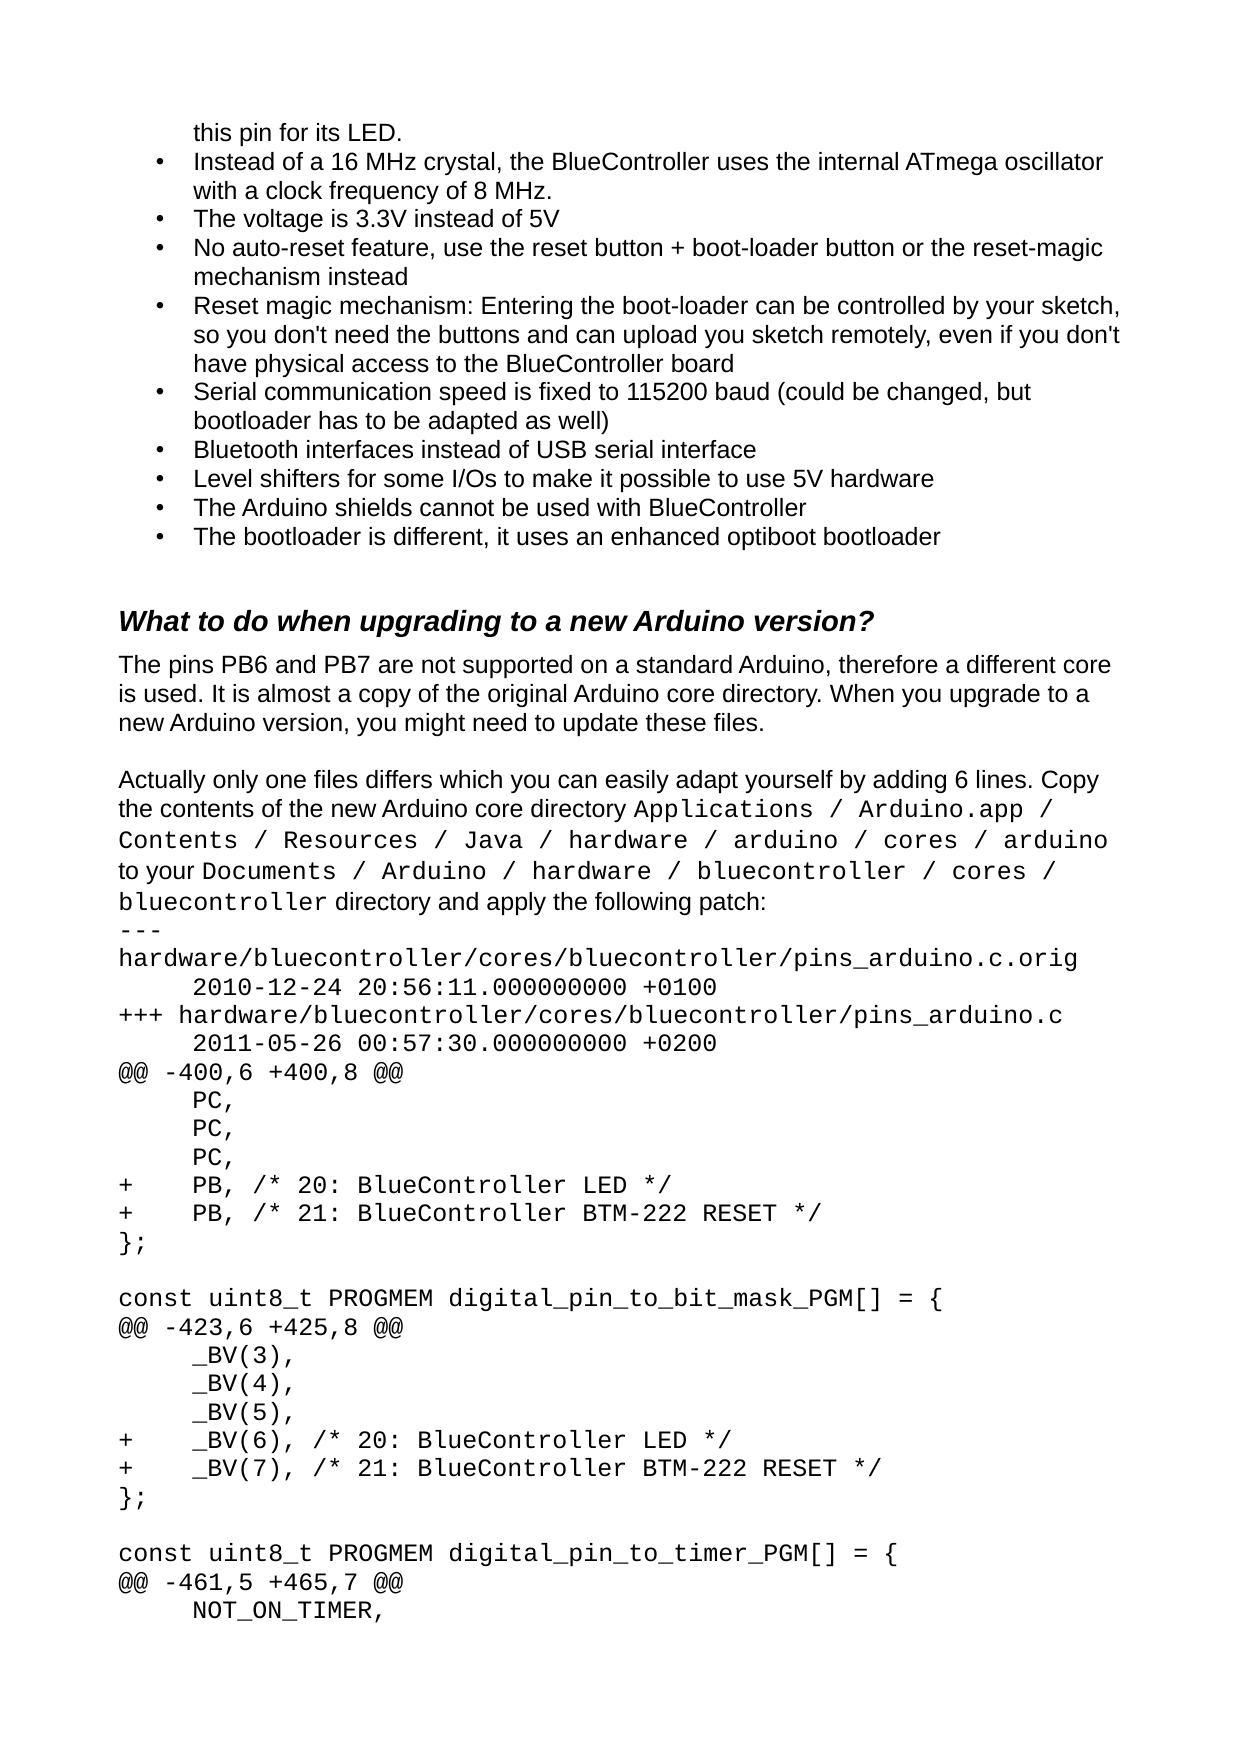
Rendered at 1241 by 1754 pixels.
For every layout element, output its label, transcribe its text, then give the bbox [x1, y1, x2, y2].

list Bluetooth interfaces instead of USB serial interface [156, 435, 1122, 464]
text PC, [118, 1144, 1122, 1173]
text The pins PB6 and PB7 are not supported on a standard Arduino, therefore a different core is used. It is almost a copy of the original Arduino core directory. When you upgrade to a new Arduino version, you might need to update these files. [118, 650, 1122, 736]
text const uint8_t PROGMEM digital_pin_to_bit_mask_PGM[] = { [118, 1286, 1122, 1314]
text +++ hardware/bluecontroller/cores/bluecontroller/pins_arduino.c 2011-05-26 00:57:30.000000000 +0200 [118, 1003, 1122, 1059]
list The bootloader is different, it uses an enhanced optiboot bootloader [156, 521, 1122, 550]
text _BV(5), [118, 1399, 1122, 1428]
subtitle What to do when upgrading to a new Arduino version? [118, 604, 1122, 638]
list Level shifters for some I/Os to make it possible to use 5V hardware [156, 464, 1122, 493]
text NOT_ON_TIMER, [118, 1598, 1122, 1626]
list Instead of a 16 MHz crystal, the BlueController uses the internal ATmega oscillator with a clock frequency of 8 MHz. [156, 147, 1122, 204]
text + PB, /* 21: BlueController BTM-222 RESET */ [118, 1201, 1122, 1229]
list Serial communication speed is fixed to 115200 baud (could be changed, but bootloader has to be adapted as well) [156, 377, 1122, 435]
text _BV(3), [118, 1343, 1122, 1371]
text const uint8_t PROGMEM digital_pin_to_timer_PGM[] = { [118, 1541, 1122, 1569]
text Actually only one files differs which you can easily adapt yourself by adding 6 lines. Copy the contents of the new Arduino core directory Applications / Arduino.app / Contents / Resources / Java / hardware / arduino / cores / arduino to your Documents / Arduino / hardware / bluecontroller / cores / bluecontroller directory and apply the following patch: [118, 765, 1122, 918]
text PC, [118, 1088, 1122, 1116]
text }; [118, 1484, 1122, 1513]
text + _BV(7), /* 21: BlueController BTM-222 RESET */ [118, 1456, 1122, 1484]
list The voltage is 3.3V instead of 5V [156, 204, 1122, 233]
text _BV(4), [118, 1371, 1122, 1399]
list Reset magic mechanism: Entering the boot-loader can be controlled by your sketch, so you don't need the buttons and can upload you sketch remotely, even if you don't have physical access to the BlueController board [156, 291, 1122, 377]
text @@ -423,6 +425,8 @@ [118, 1314, 1122, 1343]
text }; [118, 1229, 1122, 1258]
text PC, [118, 1116, 1122, 1144]
text + PB, /* 20: BlueController LED */ [118, 1173, 1122, 1201]
text --- hardware/bluecontroller/cores/bluecontroller/pins_arduino.c.orig 2010-12-24 20:56:11.000000000 +0100 [118, 918, 1122, 1003]
text @@ -400,6 +400,8 @@ [118, 1059, 1122, 1088]
text + _BV(6), /* 20: BlueController LED */ [118, 1428, 1122, 1456]
list No auto-reset feature, use the reset button + boot-loader button or the reset-magic mechanism instead [156, 233, 1122, 291]
list The Arduino shields cannot be used with BlueController [156, 493, 1122, 521]
list this pin for its LED. [156, 118, 1122, 147]
text @@ -461,5 +465,7 @@ [118, 1569, 1122, 1598]
